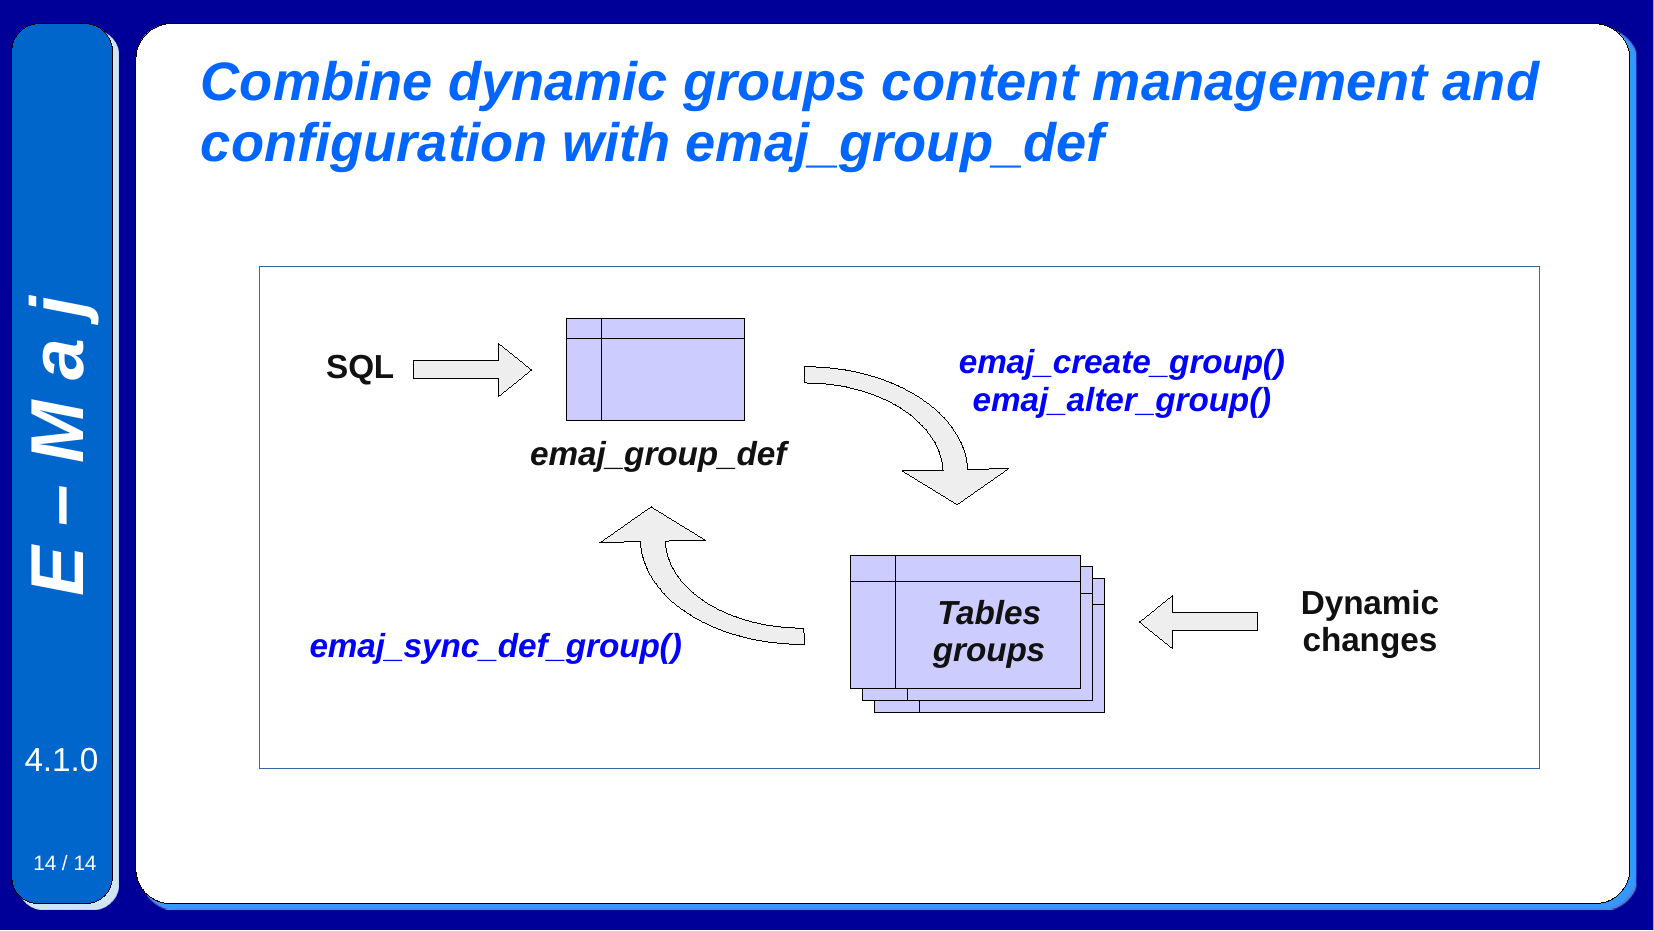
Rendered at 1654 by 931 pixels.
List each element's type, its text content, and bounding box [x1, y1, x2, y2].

text_box Dynamic changes [1263, 577, 1477, 667]
title Combine dynamic groups content management and configuration with emaj_group_def [200, 34, 1575, 191]
text_box [804, 366, 1009, 505]
text_box [1139, 595, 1258, 649]
text_box [850, 555, 1105, 713]
text_box [413, 343, 532, 397]
text_box emaj_sync_def_group() [289, 619, 703, 672]
text_box Tables groups [897, 587, 1081, 680]
text_box SQL [295, 341, 426, 398]
text_box [566, 318, 745, 421]
text_box emaj_create_group() emaj_alter_group() [927, 336, 1317, 426]
text_box [599, 506, 805, 645]
text_box emaj_group_def [513, 427, 804, 485]
